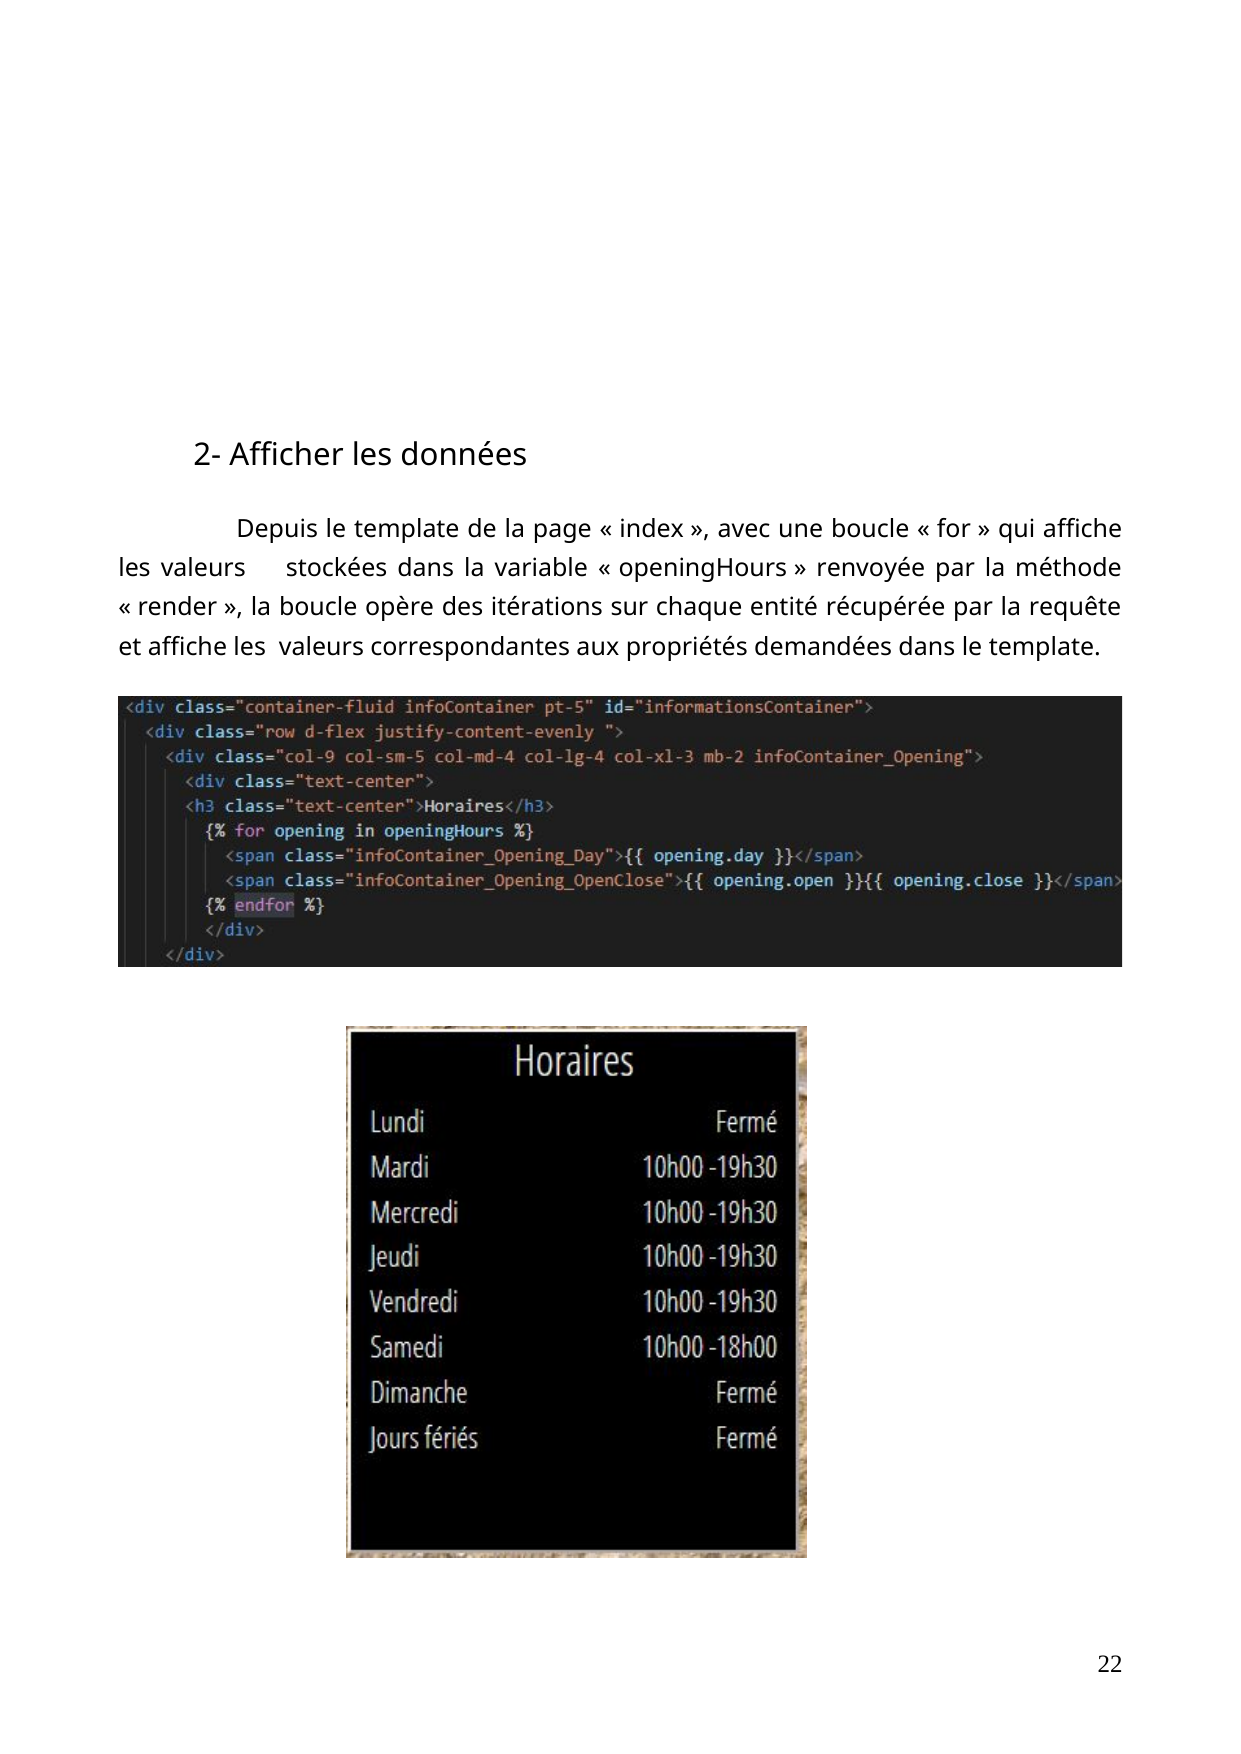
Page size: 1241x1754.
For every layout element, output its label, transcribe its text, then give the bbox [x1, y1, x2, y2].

text Depuis le template de la page « index », avec une boucle « for » qui affiche les valeurs stockées dans la variable « openingHours » renvoyée par la méthode « render », la boucle opère des itérations sur chaque entité récupérée par la requête et affiche les valeurs correspondantes aux propriétés demandées dans le template. [118, 511, 1122, 662]
picture [346, 1026, 807, 1558]
picture [118, 696, 1123, 967]
list 2- Afficher les données [156, 432, 1122, 475]
